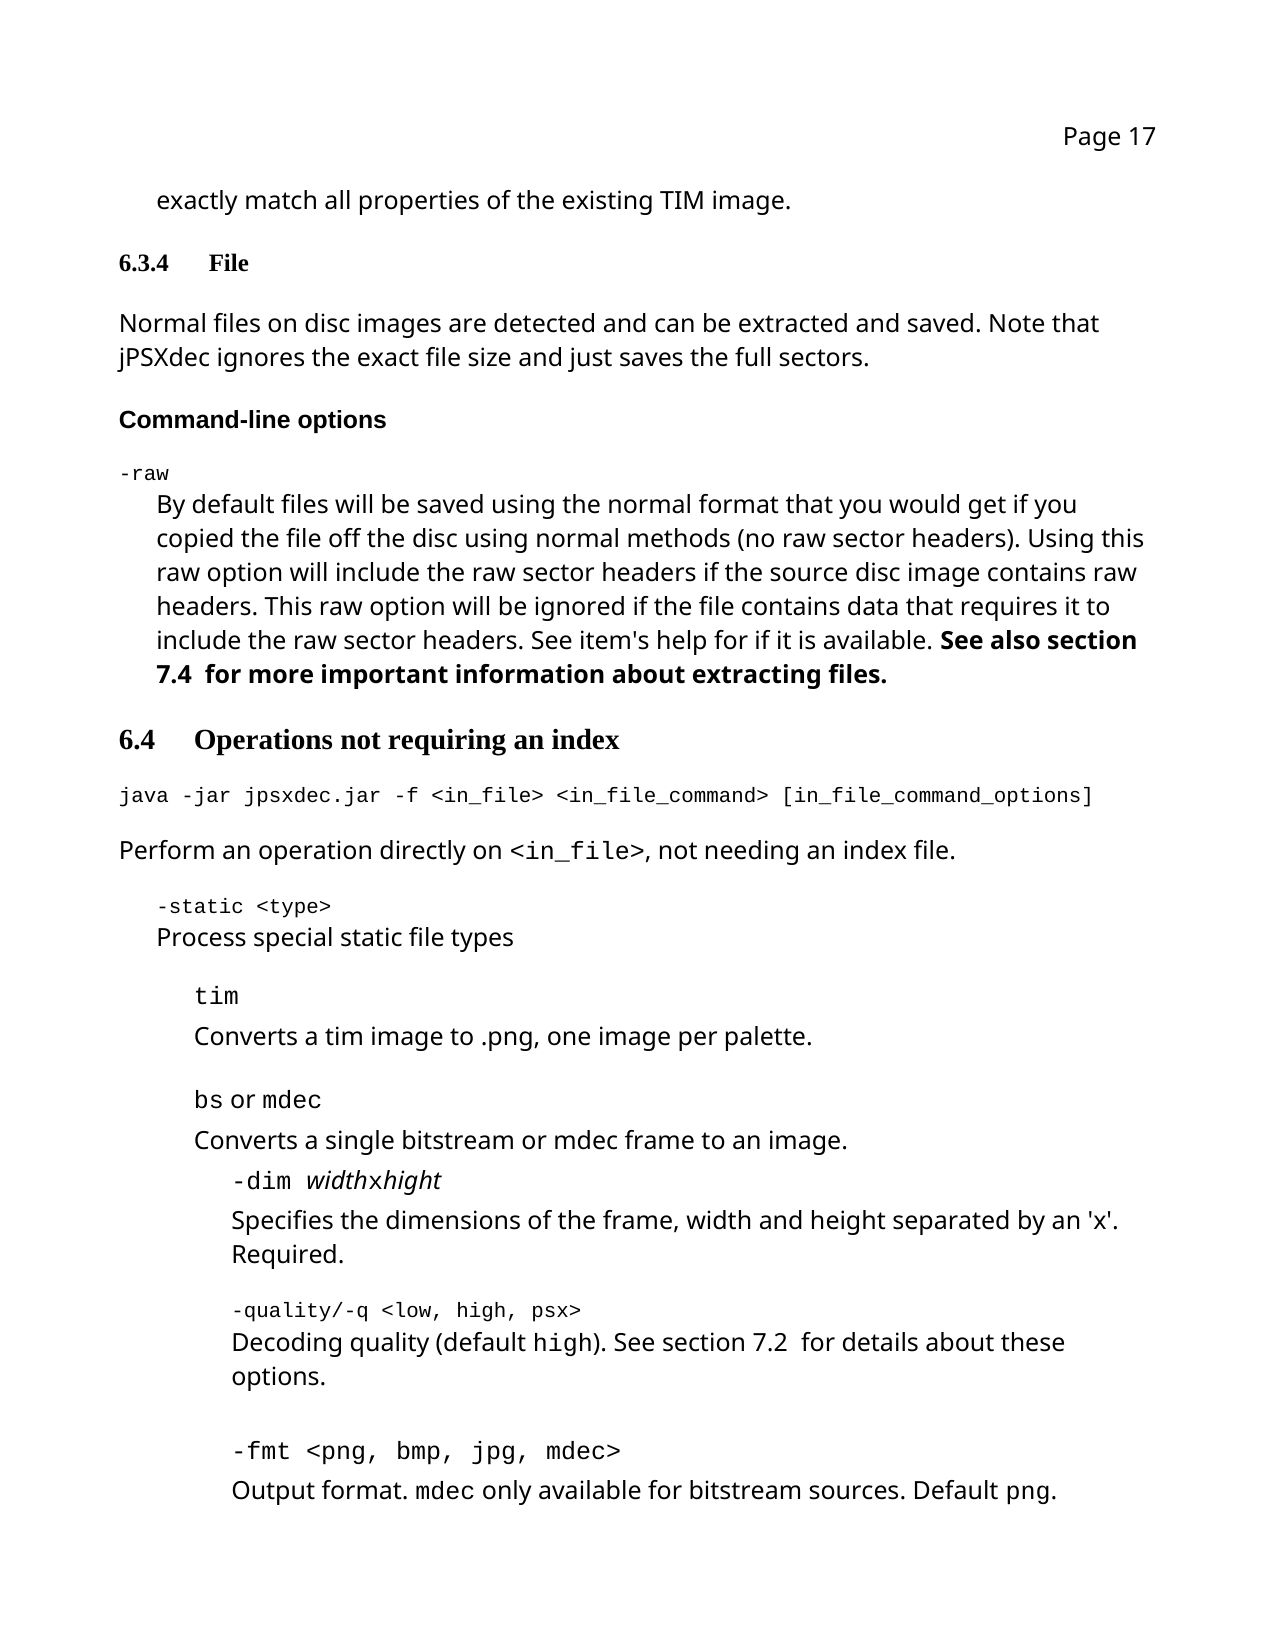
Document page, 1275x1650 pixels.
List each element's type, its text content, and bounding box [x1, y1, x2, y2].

text bs or mdec [193, 1082, 1156, 1116]
text Converts a tim image to .png, one image per palette. [193, 1018, 1156, 1052]
subtitle Operations not requiring an index [118, 722, 1156, 756]
text Specifies the dimensions of the frame, width and height separated by an 'x'. Required. [231, 1203, 1156, 1271]
text java -jar jpsxdec.jar -f <in_file> <in_file_command> [in_file_command_options] [118, 785, 1156, 809]
text Output format. mdec only available for bitstream sources. Default png. [231, 1473, 1156, 1507]
text Normal files on disc images are detected and can be extracted and saved. Note that jPSXdec ignores the exact file size and just saves the full sectors. [118, 306, 1156, 374]
text By default files will be saved using the normal format that you would get if you copied the file off the disc using normal methods (no raw sector headers). Using this raw option will include the raw sector headers if the source disc image contains raw headers. This raw option will be ignored if the file contains data that requires it to include the raw sector headers. See item's help for if it is available. See also section 7.4 for more important information about extracting files. [156, 487, 1156, 691]
text -quality/-q <low, high, psx> [231, 1301, 1156, 1324]
text -raw [118, 463, 1156, 487]
text Perform an operation directly on <in_file>, not needing an index file. [118, 832, 1156, 867]
text Process special static file types [156, 920, 1156, 954]
text Decoding quality (default high). See section 7.2 for details about these options. [231, 1324, 1156, 1392]
text -static <type> [156, 896, 1156, 920]
subtitle File [118, 248, 1156, 276]
text tim [193, 984, 1156, 1012]
text Converts a single bitstream or mdec frame to an image. [193, 1122, 1156, 1156]
text -dim widthxhight [231, 1162, 1156, 1197]
text -fmt <png, bmp, jpg, mdec> [231, 1439, 1156, 1467]
text exactly match all properties of the existing TIM image. [156, 183, 1156, 217]
subtitle Command-line options [118, 405, 1156, 434]
